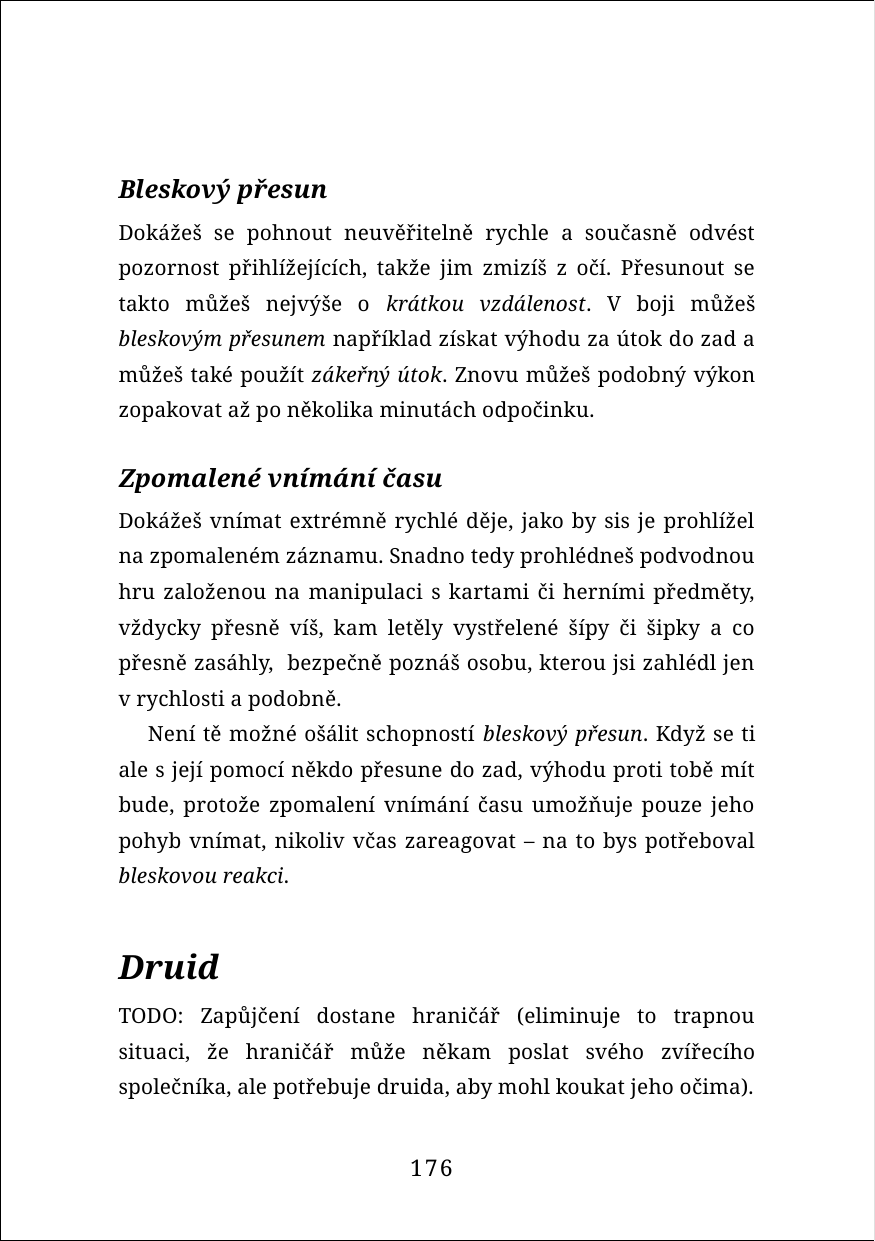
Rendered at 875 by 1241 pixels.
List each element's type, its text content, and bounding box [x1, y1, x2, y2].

text Dokážeš se pohnout neuvěřitelně rychle a současně odvést pozornost přihlížejících, takže jim zmizíš z očí. Přesunout se takto můžeš nejvýše o krátkou vzdálenost. V boji můžeš bleskovým přesunem například získat výhodu za útok do zad a můžeš také použít zákeřný útok. Znovu můžeš podobný výkon zopakovat až po několika minutách odpočinku. [118, 218, 756, 424]
subtitle Zpomalené vnímání času [118, 460, 756, 494]
subtitle Bleskový přesun [118, 172, 756, 206]
text Dokážeš vnímat extrémně rychlé děje, jako by sis je prohlížel na zpomaleném záznamu. Snadno tedy prohlédneš podvodnou hru založenou na manipulaci s kartami či herními předměty, vždycky přesně víš, kam letěly vystřelené šípy či šipky a co přesně zasáhly, bezpečně poznáš osobu, kterou jsi zahlédl jen v rychlosti a podobně. Není tě možné ošálit schopností bleskový přesun. Když se ti ale s její pomocí někdo přesune do zad, výhodu proti tobě mít bude, protože zpomalení vnímání času umožňuje pouze jeho pohyb vnímat, nikoliv včas zareagovat – na to bys potřeboval bleskovou reakci. [118, 506, 756, 890]
text TODO: Zapůjčení dostane hraničář (eliminuje to trapnou situaci, že hraničář může někam poslat svého zvířecího společníka, ale potřebuje druida, aby mohl koukat jeho očima). [118, 1001, 756, 1101]
subtitle Druid [118, 944, 756, 989]
